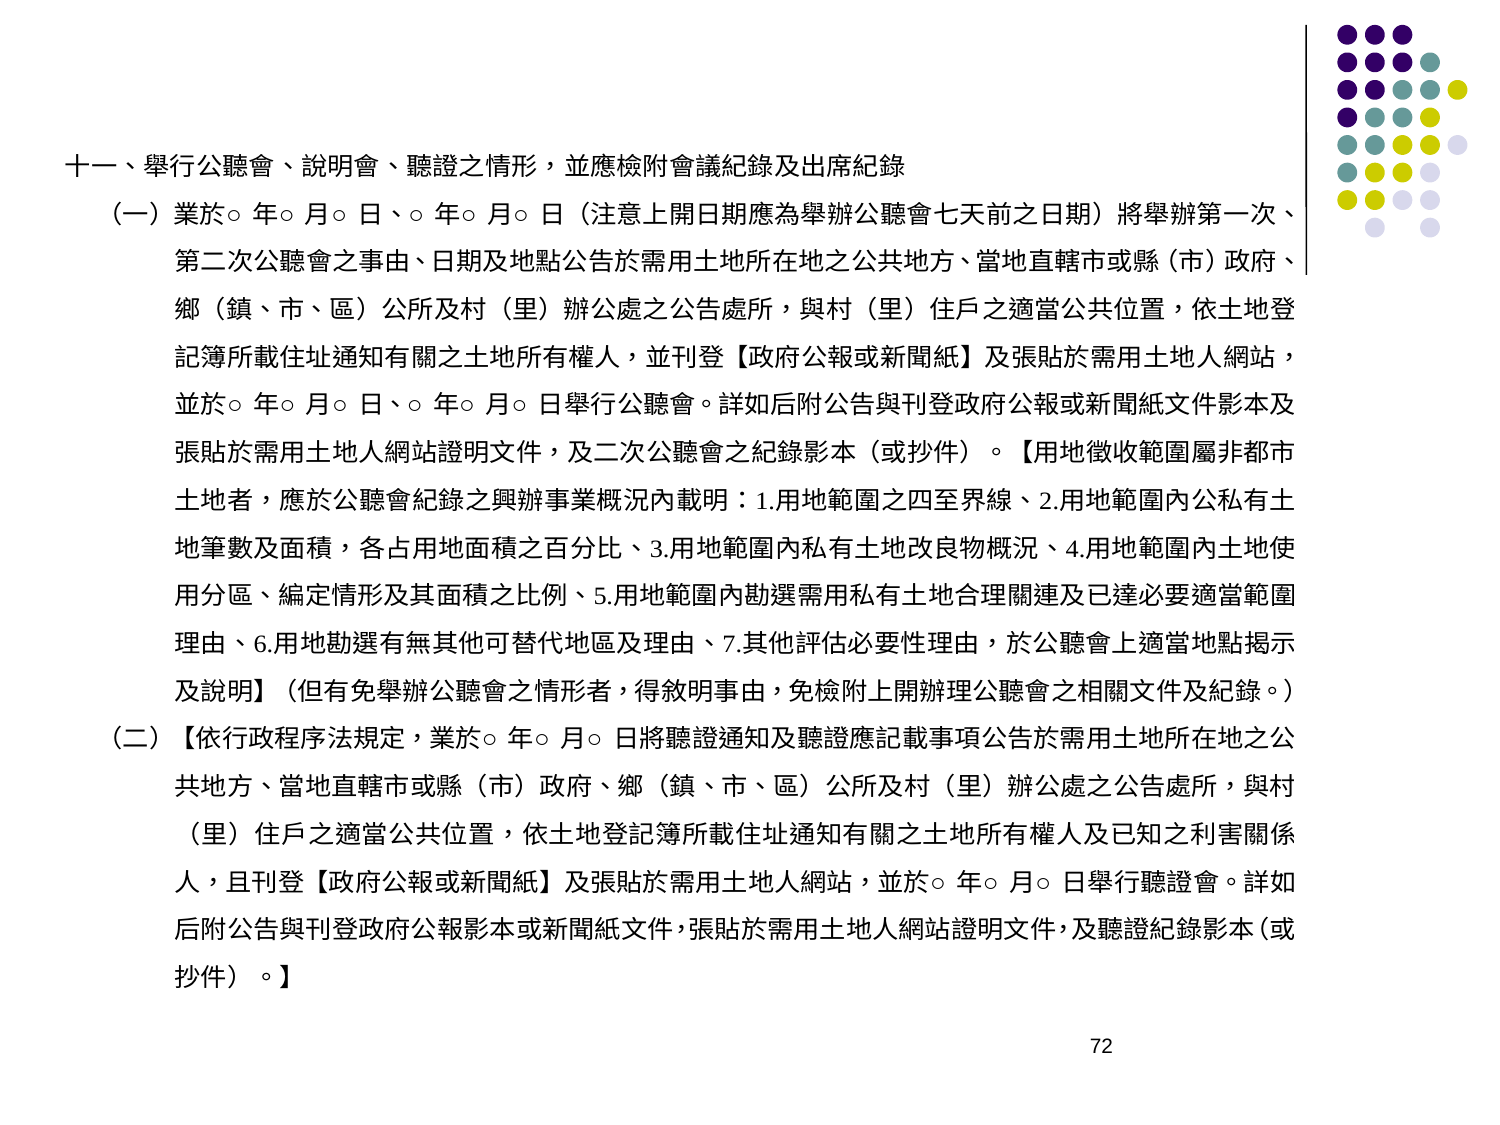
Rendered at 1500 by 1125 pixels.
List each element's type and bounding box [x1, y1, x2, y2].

chart [64, 137, 1294, 1033]
text_box [1074, 1025, 1426, 1101]
